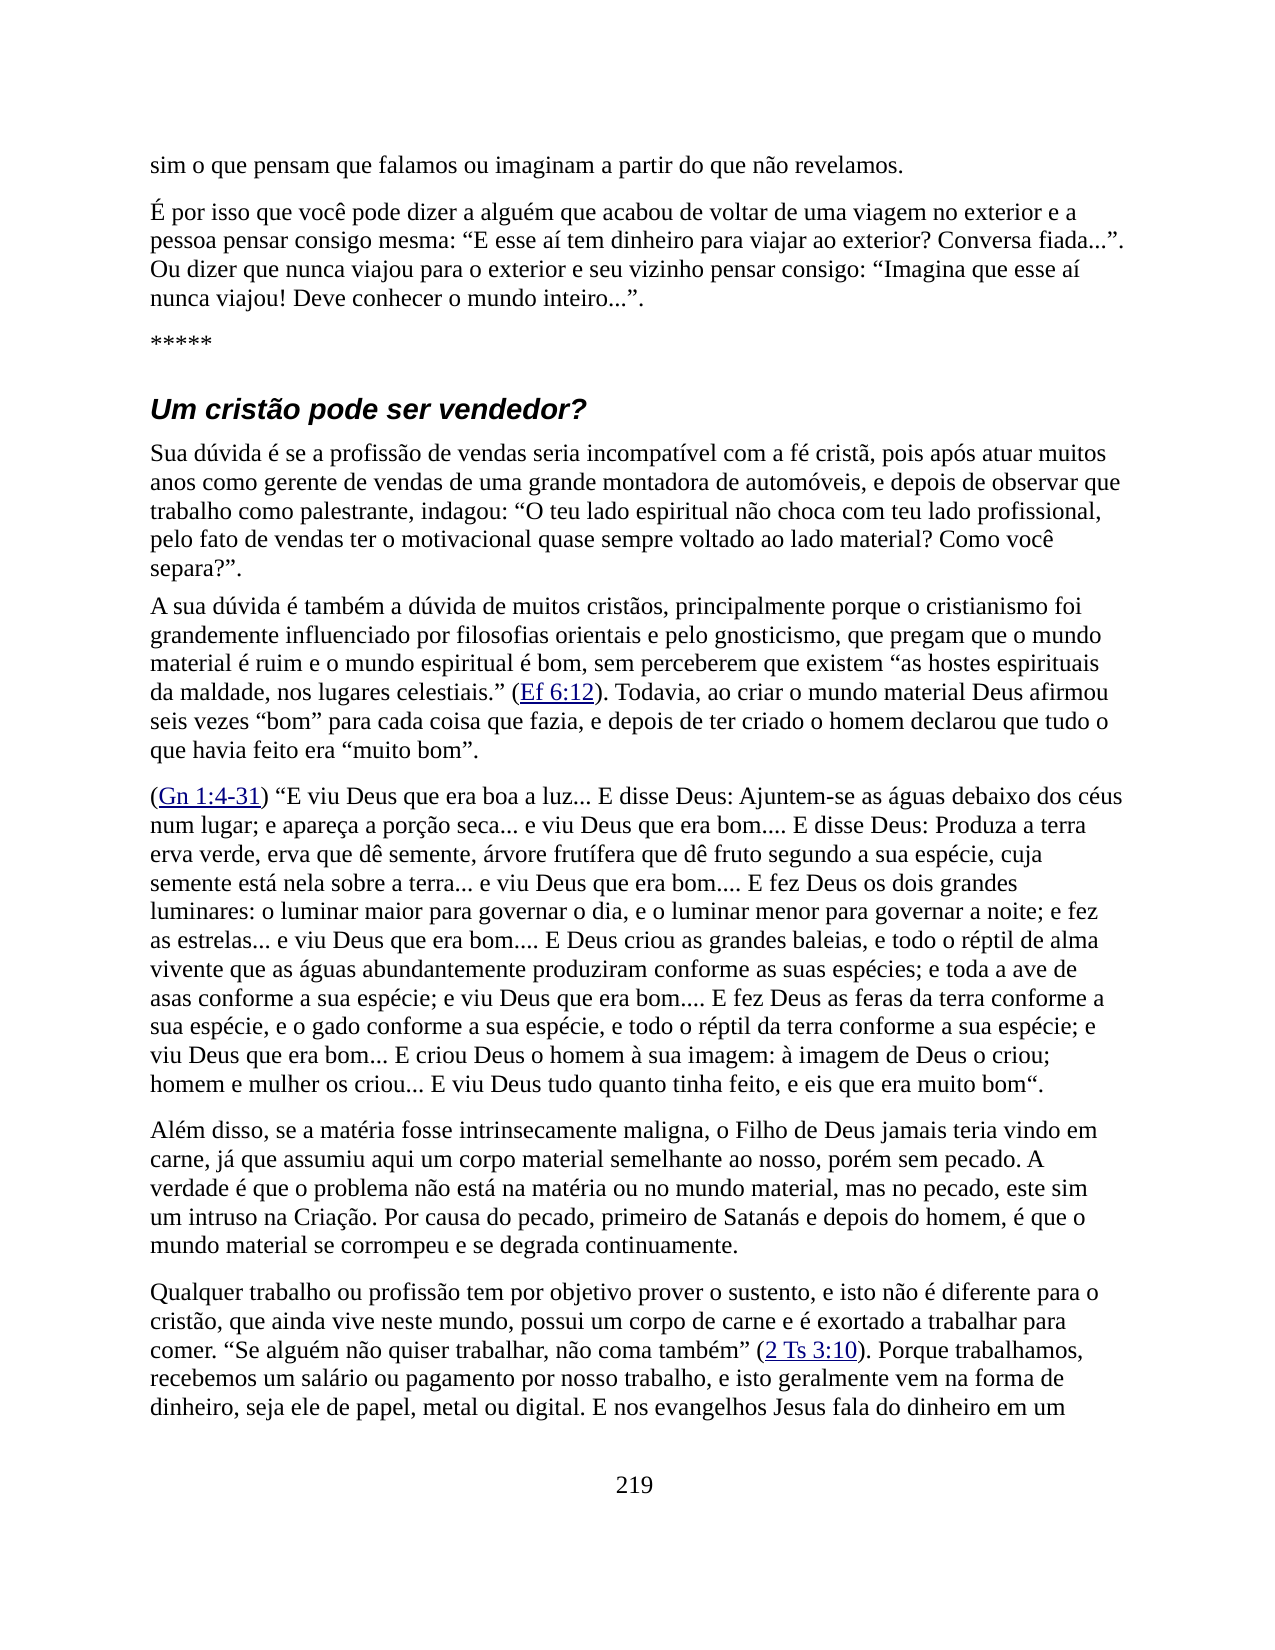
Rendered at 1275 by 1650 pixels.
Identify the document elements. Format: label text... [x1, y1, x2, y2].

subtitle Um cristão pode ser vendedor? [150, 392, 1125, 426]
text sim o que pensam que falamos ou imaginam a partir do que não revelamos. [150, 150, 1125, 179]
text Sua dúvida é se a profissão de vendas seria incompatível com a fé cristã, pois após atuar muitos anos como gerente de vendas de uma grande montadora de automóveis, e depois de observar que trabalho como palestrante, indagou: “O teu lado espiritual não choca com teu lado profissional, pelo fato de vendas ter o motivacional quase sempre voltado ao lado material? Como você separa?”. [150, 438, 1125, 582]
text (Gn 1:4-31) “E viu Deus que era boa a luz... E disse Deus: Ajuntem-se as águas debaixo dos céus num lugar; e apareça a porção seca... e viu Deus que era bom.... E disse Deus: Produza a terra erva verde, erva que dê semente, árvore frutífera que dê fruto segundo a sua espécie, cuja semente está nela sobre a terra... e viu Deus que era bom.... E fez Deus os dois grandes luminares: o luminar maior para governar o dia, e o luminar menor para governar a noite; e fez as estrelas... e viu Deus que era bom.... E Deus criou as grandes baleias, e todo o réptil de alma vivente que as águas abundantemente produziram conforme as suas espécies; e toda a ave de asas conforme a sua espécie; e viu Deus que era bom.... E fez Deus as feras da terra conforme a sua espécie, e o gado conforme a sua espécie, e todo o réptil da terra conforme a sua espécie; e viu Deus que era bom... E criou Deus o homem à sua imagem: à imagem de Deus o criou; homem e mulher os criou... E viu Deus tudo quanto tinha feito, e eis que era muito bom“. [150, 781, 1125, 1098]
text Além disso, se a matéria fosse intrinsecamente maligna, o Filho de Deus jamais teria vindo em carne, já que assumiu aqui um corpo material semelhante ao nosso, porém sem pecado. A verdade é que o problema não está na matéria ou no mundo material, mas no pecado, este sim um intruso na Criação. Por causa do pecado, primeiro de Satanás e depois do homem, é que o mundo material se corrompeu e se degrada continuamente. [150, 1116, 1125, 1259]
text Qualquer trabalho ou profissão tem por objetivo prover o sustento, e isto não é diferente para o cristão, que ainda vive neste mundo, possui um corpo de carne e é exortado a trabalhar para comer. “Se alguém não quiser trabalhar, não coma também” (2 Ts 3:10). Porque trabalhamos, recebemos um salário ou pagamento por nosso trabalho, e isto geralmente vem na forma de dinheiro, seja ele de papel, metal ou digital. E nos evangelhos Jesus fala do dinheiro em um [150, 1277, 1125, 1421]
text A sua dúvida é também a dúvida de muitos cristãos, principalmente porque o cristianismo foi grandemente influenciado por filosofias orientais e pelo gnosticismo, que pregam que o mundo material é ruim e o mundo espiritual é bom, sem perceberem que existem “as hostes espirituais da maldade, nos lugares celestiais.” (Ef 6:12). Todavia, ao criar o mundo material Deus afirmou seis vezes “bom” para cada coisa que fazia, e depois de ter criado o homem declarou que tudo o que havia feito era “muito bom”. [150, 591, 1125, 763]
text É por isso que você pode dizer a alguém que acabou de voltar de uma viagem no exterior e a pessoa pensar consigo mesma: “E esse aí tem dinheiro para viajar ao exterior? Conversa fiada...”. Ou dizer que nunca viajou para o exterior e seu vizinho pensar consigo: “Imagina que esse aí nunca viajou! Deve conhecer o mundo inteiro...”. [150, 197, 1125, 312]
text ***** [150, 329, 1125, 358]
